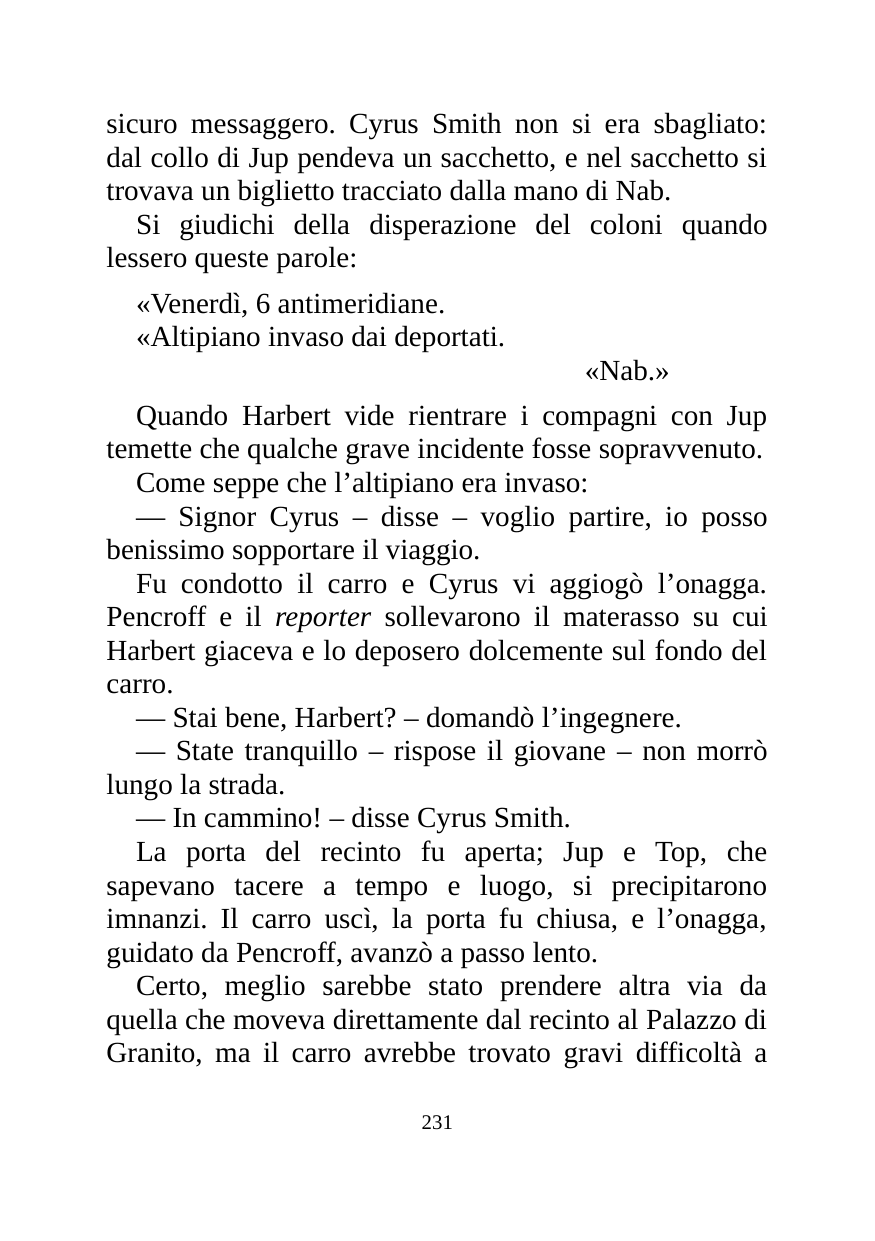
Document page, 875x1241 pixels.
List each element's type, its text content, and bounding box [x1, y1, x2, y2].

text Come seppe che l’altipiano era invaso: [106, 465, 768, 499]
text — Stai bene, Harbert? – domandò l’ingegnere. [106, 700, 768, 733]
text — Signor Cyrus – disse – voglio partire, io posso benissimo sopportare il viaggio. [106, 499, 768, 566]
text sicuro messaggero. Cyrus Smith non si era sbagliato: dal collo di Jup pendeva un sacchetto, e nel sacchetto si trovava un biglietto tracciato dalla mano di Nab. [106, 106, 768, 207]
text — State tranquillo – rispose il giovane – non morrò lungo la strada. [106, 733, 768, 801]
text Quando Harbert vide rientrare i compagni con Jup temette che qualche grave incidente fosse sopravvenuto. [106, 398, 768, 465]
text — In cammino! – disse Cyrus Smith. [106, 801, 768, 834]
text Si giudichi della disperazione del coloni quando lessero queste parole: [106, 207, 768, 274]
text «Altipiano invaso dai deportati. [106, 319, 768, 353]
text «Nab.» [106, 353, 669, 386]
text Fu condotto il carro e Cyrus vi aggiogò l’onagga. Pencroff e il reporter sollevarono il materasso su cui Harbert giaceva e lo deposero dolcemente sul fondo del carro. [106, 566, 768, 700]
text «Venerdì, 6 antimeridiane. [106, 286, 768, 319]
text La porta del recinto fu aperta; Jup e Top, che sapevano tacere a tempo e luogo, si precipitarono imnanzi. Il carro uscì, la porta fu chiusa, e l’onagga, guidato da Pencroff, avanzò a passo lento. [106, 834, 768, 968]
text Certo, meglio sarebbe stato prendere altra via da quella che moveva direttamente dal recinto al Palazzo di Granito, ma il carro avrebbe trovato gravi difficoltà a [106, 968, 768, 1069]
